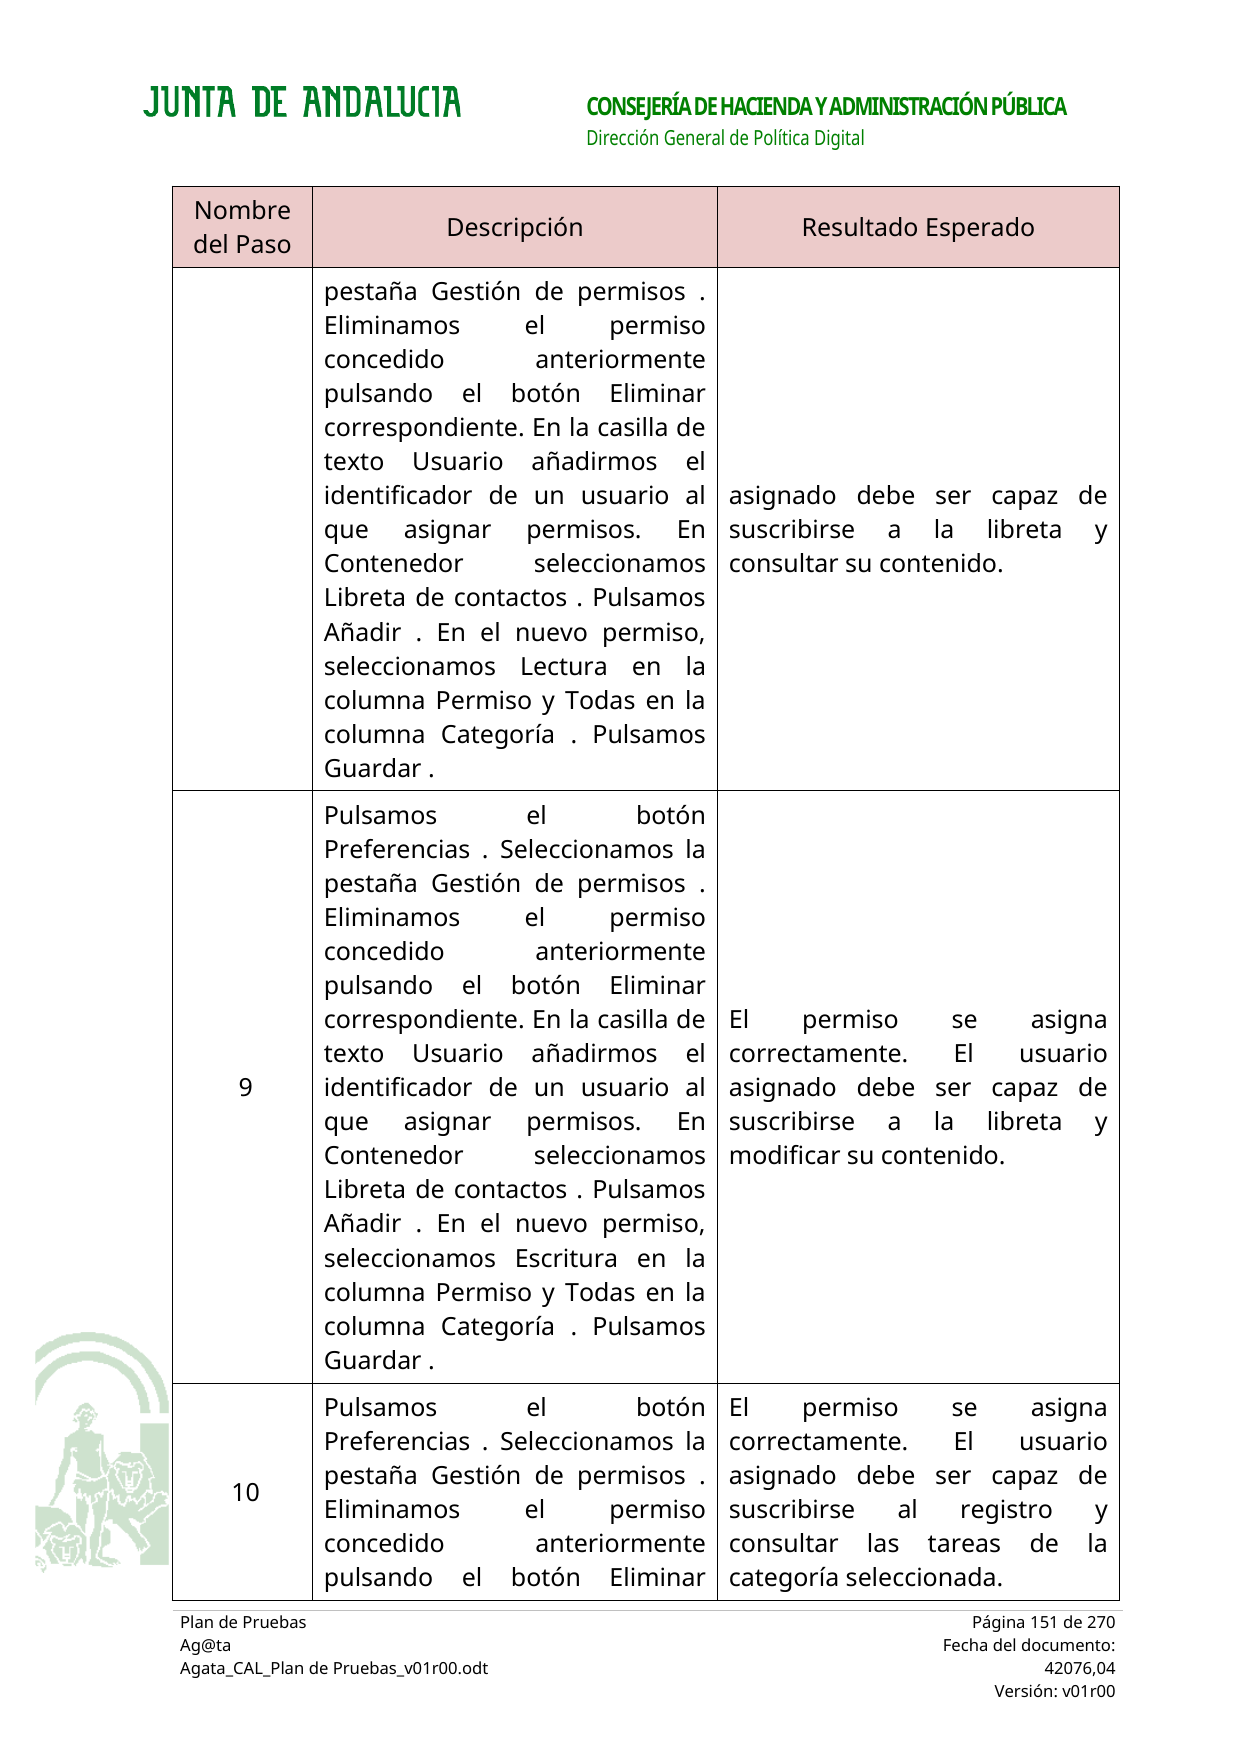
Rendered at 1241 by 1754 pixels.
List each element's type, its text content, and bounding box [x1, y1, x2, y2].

table_cell [173, 268, 312, 790]
table_cell El permiso se asigna correctamente. El usuario asignado debe ser capaz de suscribirse a la libreta y modificar su contenido. [718, 791, 1119, 1382]
table_cell Pulsamos el botón Preferencias . Seleccionamos la pestaña Gestión de permisos . Eliminamos el permiso concedido anteriormente pulsando el botón Eliminar [313, 1384, 717, 1600]
picture [143, 86, 461, 117]
table_cell Pulsamos el botón Preferencias . Seleccionamos la pestaña Gestión de permisos . Eliminamos el permiso concedido anteriormente pulsando el botón Eliminar correspondiente. En la casilla de texto Usuario añadirmos el identificador de un usuario al que asignar permisos. En Contenedor seleccionamos Libreta de contactos . Pulsamos Añadir . En el nuevo permiso, seleccionamos Escritura en la columna Permiso y Todas en la columna Categoría . Pulsamos Guardar . [313, 791, 717, 1382]
table_header Resultado Esperado [718, 187, 1119, 267]
table_cell 9 [173, 791, 312, 1382]
table_cell asignado debe ser capaz de suscribirse a la libreta y consultar su contenido. [718, 268, 1119, 790]
table_cell pestaña Gestión de permisos . Eliminamos el permiso concedido anteriormente pulsando el botón Eliminar correspondiente. En la casilla de texto Usuario añadirmos el identificador de un usuario al que asignar permisos. En Contenedor seleccionamos Libreta de contactos . Pulsamos Añadir . En el nuevo permiso, seleccionamos Lectura en la columna Permiso y Todas en la columna Categoría . Pulsamos Guardar . [313, 268, 717, 790]
table_cell 10 [173, 1384, 312, 1600]
table_cell El permiso se asigna correctamente. El usuario asignado debe ser capaz de suscribirse al registro y consultar las tareas de la categoría seleccionada. [718, 1384, 1119, 1600]
table_header Nombre del Paso [173, 187, 312, 267]
table_header Descripción [313, 187, 717, 267]
